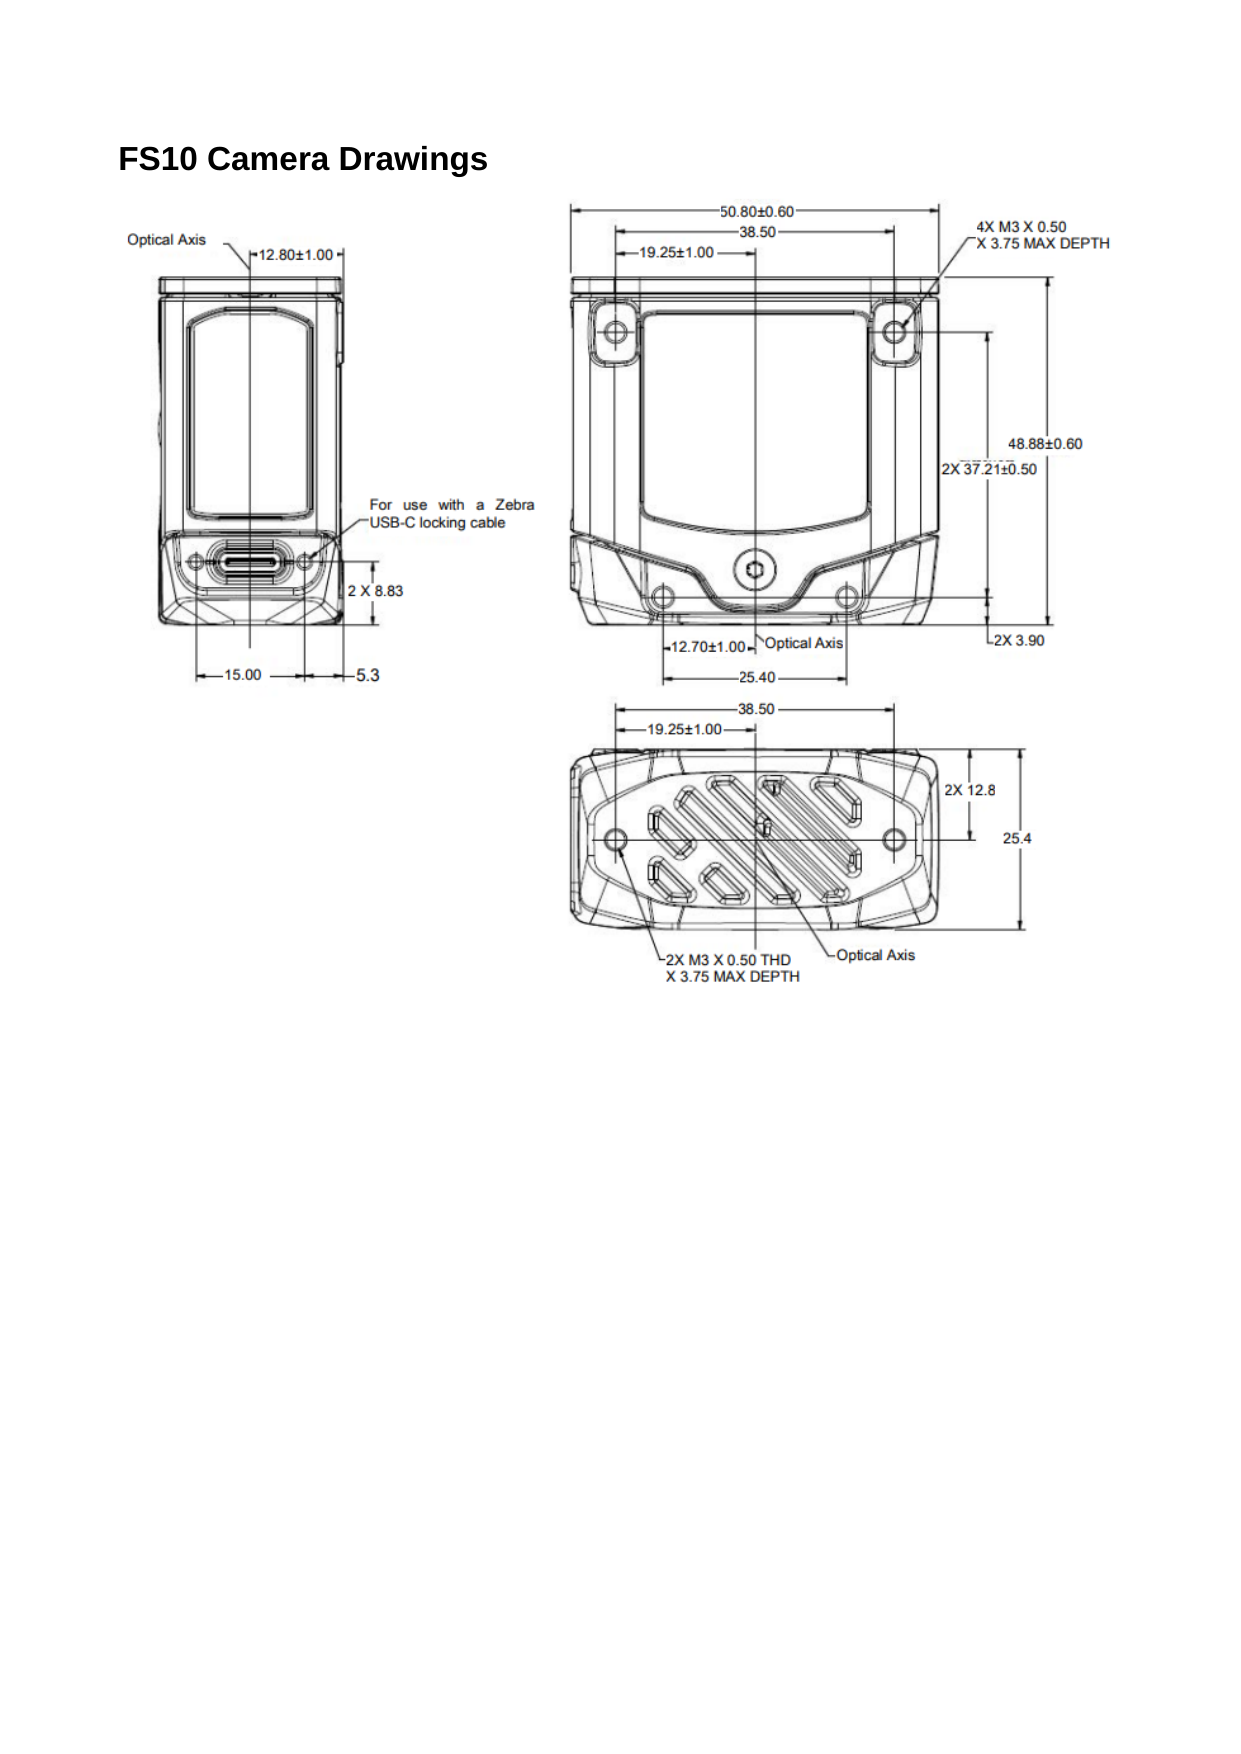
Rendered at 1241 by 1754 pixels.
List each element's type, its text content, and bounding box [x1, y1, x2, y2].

subtitle FS10 Camera Drawings [118, 139, 1122, 177]
picture [118, 190, 1123, 1011]
